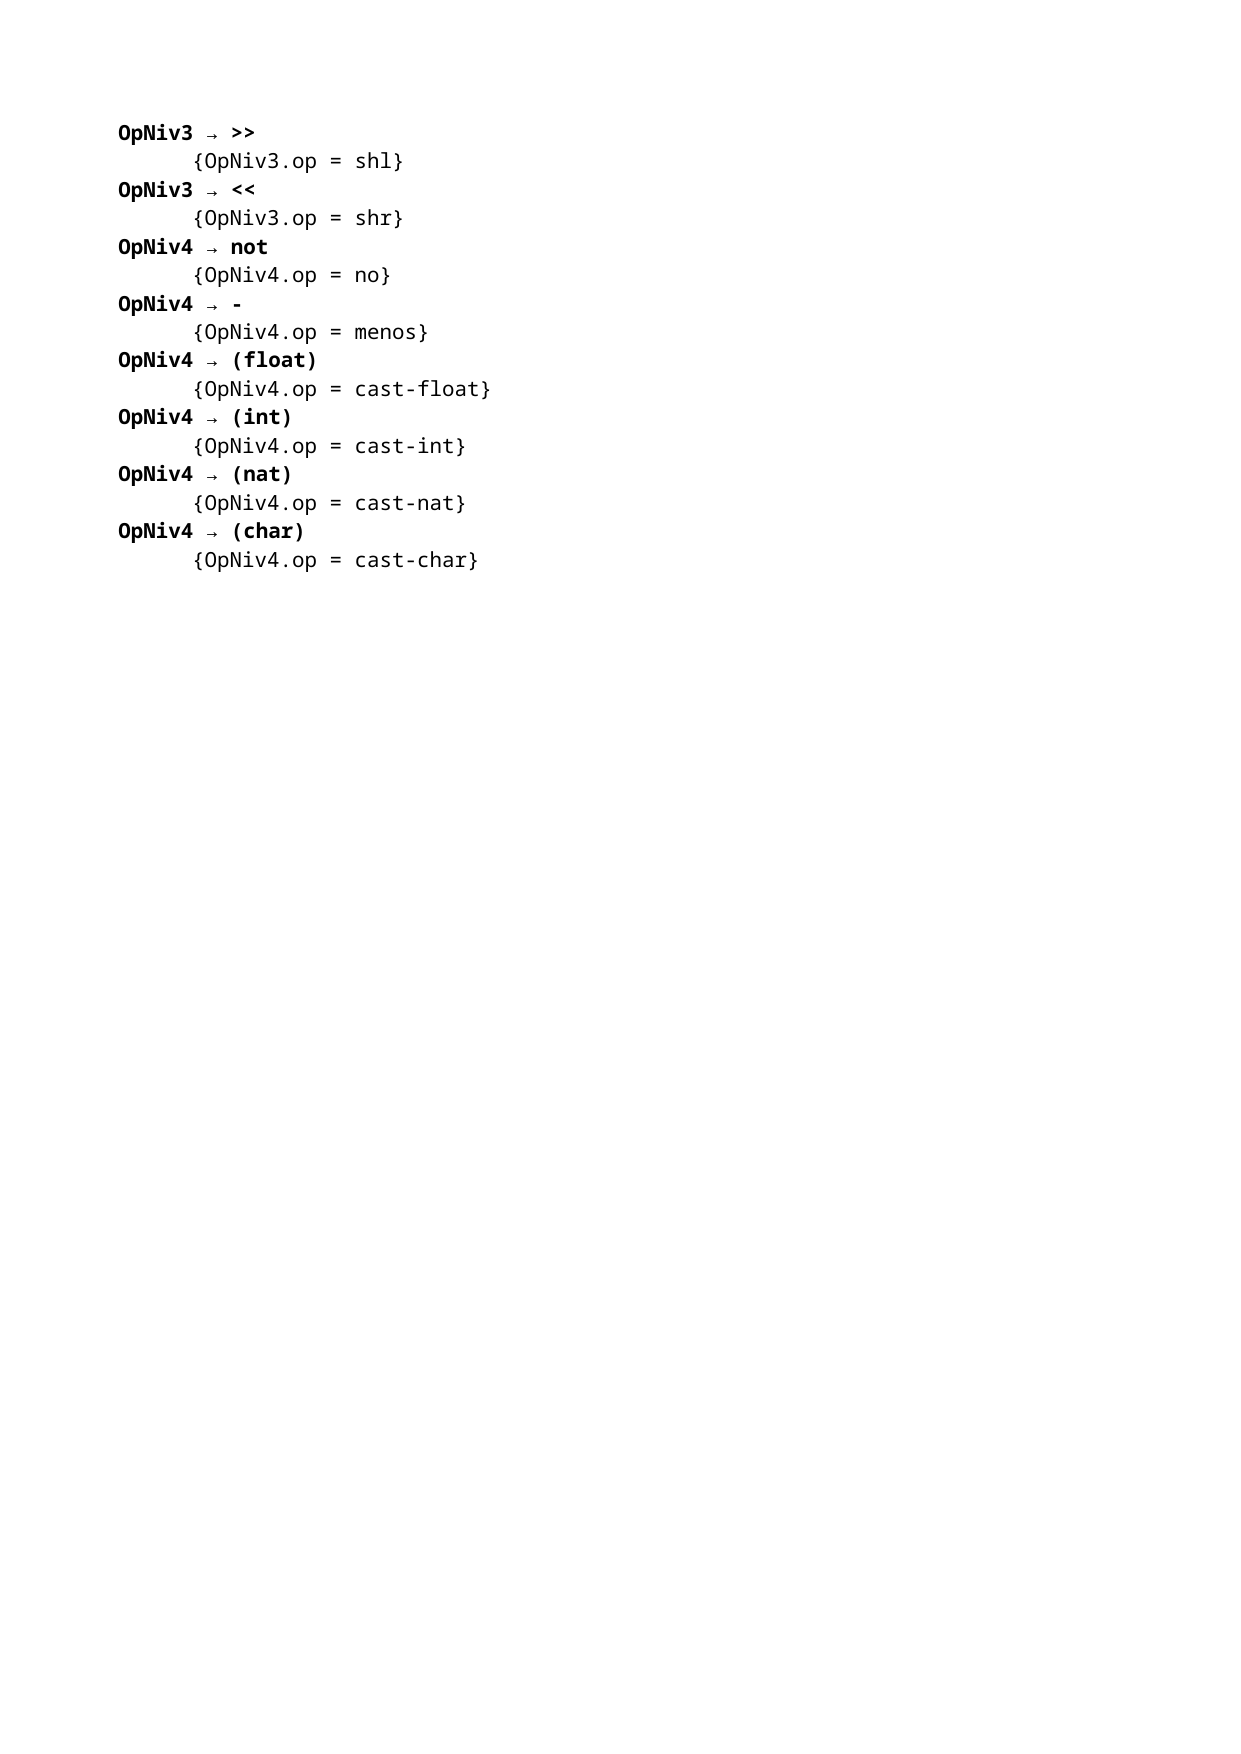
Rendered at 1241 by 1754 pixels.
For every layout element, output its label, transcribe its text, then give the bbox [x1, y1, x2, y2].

text {OpNiv4.op = menos} [118, 317, 1122, 346]
text OpNiv4 → - [118, 289, 1122, 317]
text OpNiv4 → not [118, 232, 1122, 260]
text OpNiv3 → >> [118, 118, 1122, 147]
text OpNiv3 → << [118, 175, 1122, 203]
text {OpNiv4.op = cast-int} [118, 431, 1122, 459]
text {OpNiv4.op = cast-nat} [118, 488, 1122, 516]
text {OpNiv3.op = shl} [118, 147, 1122, 175]
text {OpNiv4.op = cast-float} [118, 374, 1122, 402]
text OpNiv4 → (float) [118, 346, 1122, 374]
text OpNiv4 → (nat) [118, 459, 1122, 488]
text {OpNiv4.op = no} [118, 260, 1122, 289]
text OpNiv4 → (char) [118, 516, 1122, 545]
text {OpNiv4.op = cast-char} [118, 545, 1122, 573]
text {OpNiv3.op = shr} [118, 203, 1122, 232]
text OpNiv4 → (int) [118, 402, 1122, 431]
